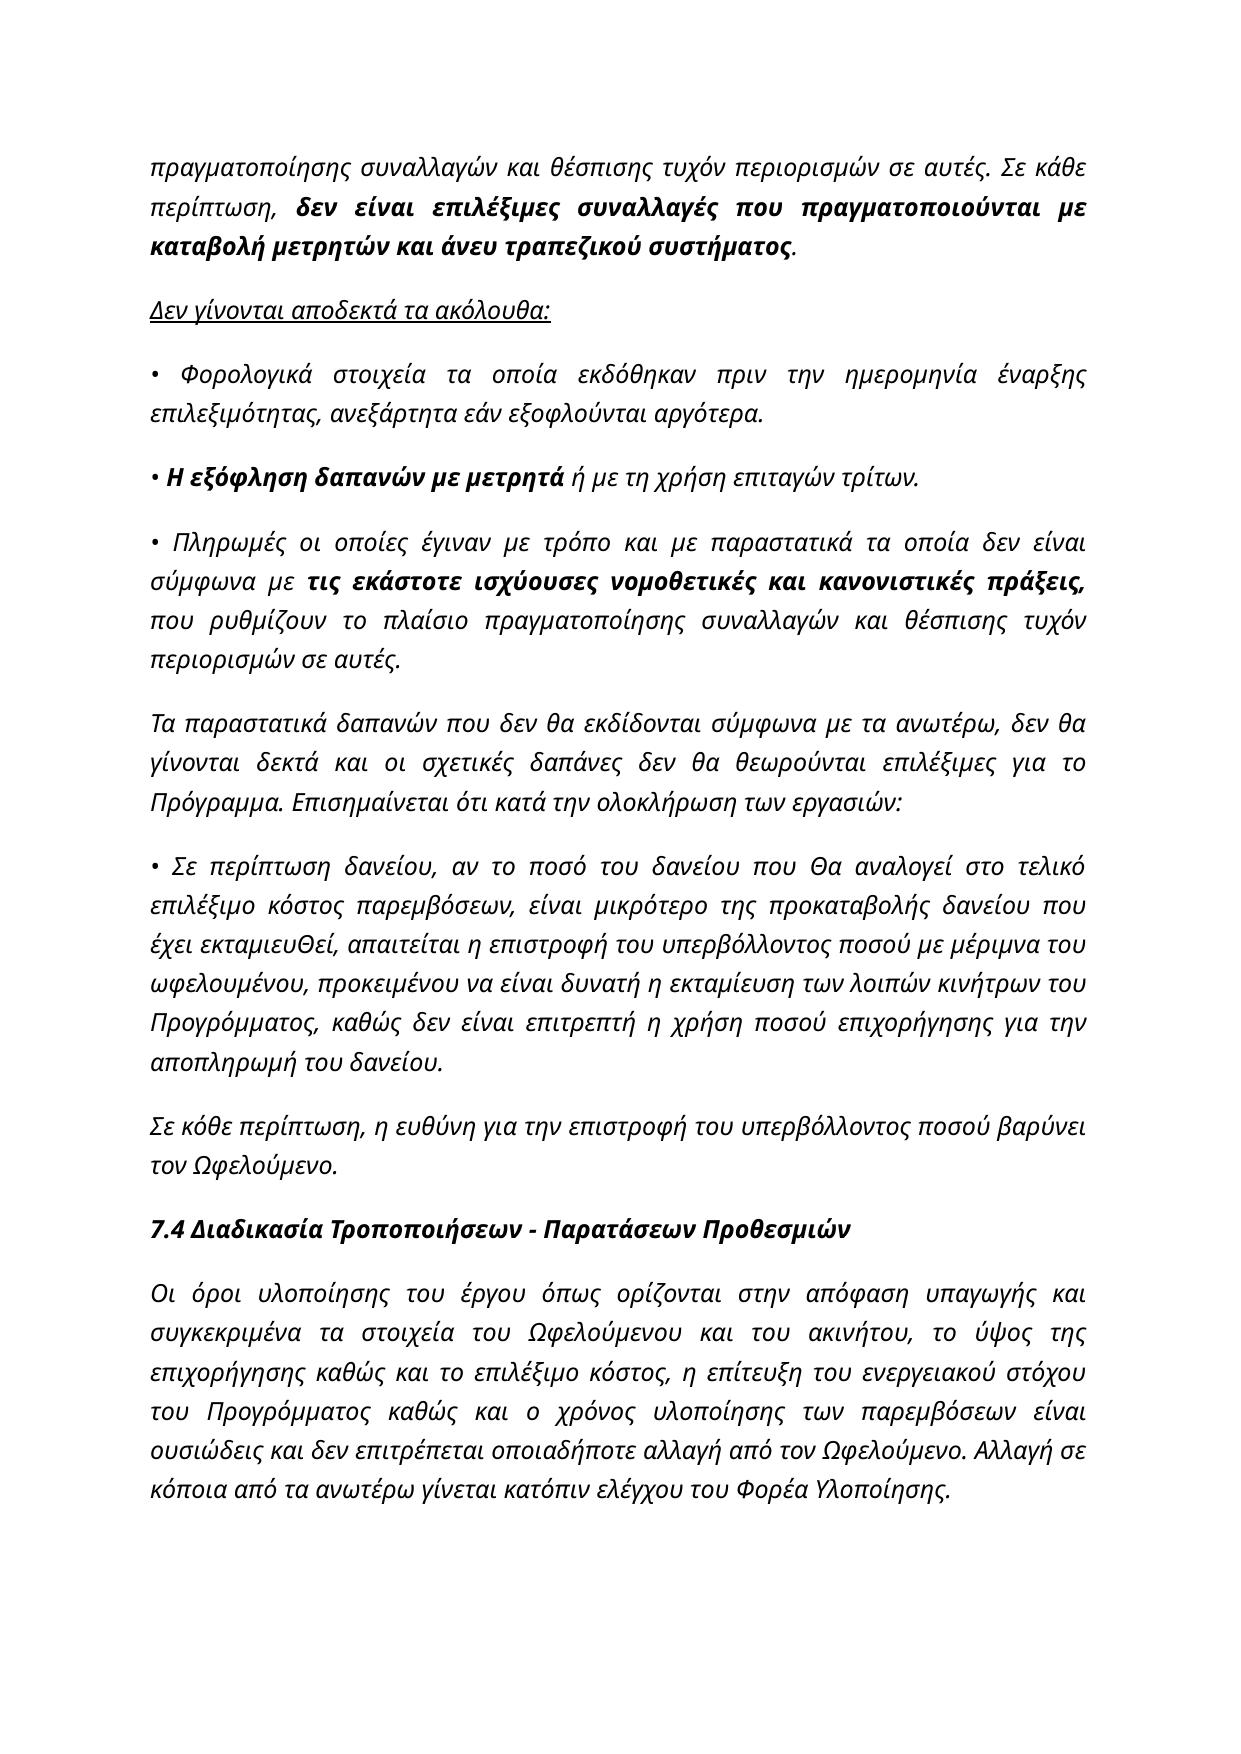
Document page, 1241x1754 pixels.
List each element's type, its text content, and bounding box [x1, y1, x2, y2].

text • Φορολογικά στοιχεία τα οποία εκδόθηκαν πριν την ημερομηνία έναρξης επιλεξιμότητας, ανεξάρτητα εάν εξοφλούνται αργότερα. [150, 357, 1090, 430]
text Οι όροι υλοποίησης του έργου όπως ορίζονται στην απόφαση υπαγωγής και συγκεκριμένα τα στοιχεία του Ωφελούμενου και του ακινήτου, το ύψος της επιχορήγησης καθώς και το επιλέξιμο κόστος, η επίτευξη του ενεργειακού στόχου του Προγρόμματος καθώς και ο χρόνος υλοποίησης των παρεμβόσεων είναι ουσιώδεις και δεν επιτρέπεται οποιαδήποτε αλλαγή από τον Ωφελούμενο. Αλλαγή σε κόποια από τα ανωτέρω γίνεται κατόπιν ελέγχου του Φορέα Υλοποίησης. [150, 1276, 1090, 1506]
text πραγματοποίησης συναλλαγών και θέσπισης τυχόν περιορισμών σε αυτές. Σε κάθε περίπτωση, δεν είναι επιλέξιμες συναλλαγές που πραγματοποιούνται με καταβολή μετρητών και άνευ τραπεζικού συστήματος. [150, 150, 1090, 262]
text Σε κόθε περίπτωση, η ευθύνη για την επιστροφή του υπερβόλλοντος ποσού βαρύνει τον Ωφελούμενο. [150, 1108, 1090, 1182]
text Τα παραστατικά δαπανών που δεν θα εκδίδονται σύμφωνα με τα ανωτέρω, δεν θα γίνονται δεκτά και οι σχετικές δαπάνες δεν θα θεωρούνται επιλέξιμες για το Πρόγραμμα. Επισημαίνεται ότι κατά την ολοκλήρωση των εργασιών: [150, 706, 1090, 818]
text • Πληρωμές οι οποίες έγιναν με τρόπο και με παραστατικά τα οποία δεν είναι σύμφωνα με τις εκάστοτε ισχύουσες νομοθετικές και κανονιστικές πράξεις, που ρυθμίζουν το πλαίσιο πραγματοποίησης συναλλαγών και θέσπισης τυχόν περιορισμών σε αυτές. [150, 524, 1090, 676]
text Δεν γίνονται αποδεκτά τα ακόλουθα: [150, 292, 1090, 327]
text • Η εξόφληση δαπανών με μετρητά ή με τη χρήση επιταγών τρίτων. [150, 460, 1090, 494]
text • Σε περίπτωση δανείου, αν το ποσό του δανείου που Θα αναλογεί στο τελικό επιλέξιμο κόστος παρεμβόσεων, είναι μικρότερο της προκαταβολής δανείου που έχει εκταμιευΘεί, απαιτείται η επιστροφή του υπερβόλλοντος ποσού με μέριμνα του ωφελουμένου, προκειμένου να είναι δυνατή η εκταμίευση των λοιπών κινήτρων του Προγρόμματος, καθώς δεν είναι επιτρεπτή η χρήση ποσού επιχορήγησης για την αποπληρωμή του δανείου. [150, 848, 1090, 1078]
text 7.4 Διαδικασία Τροποποιήσεων - Παρατάσεων Προθεσμιών [150, 1212, 1090, 1246]
